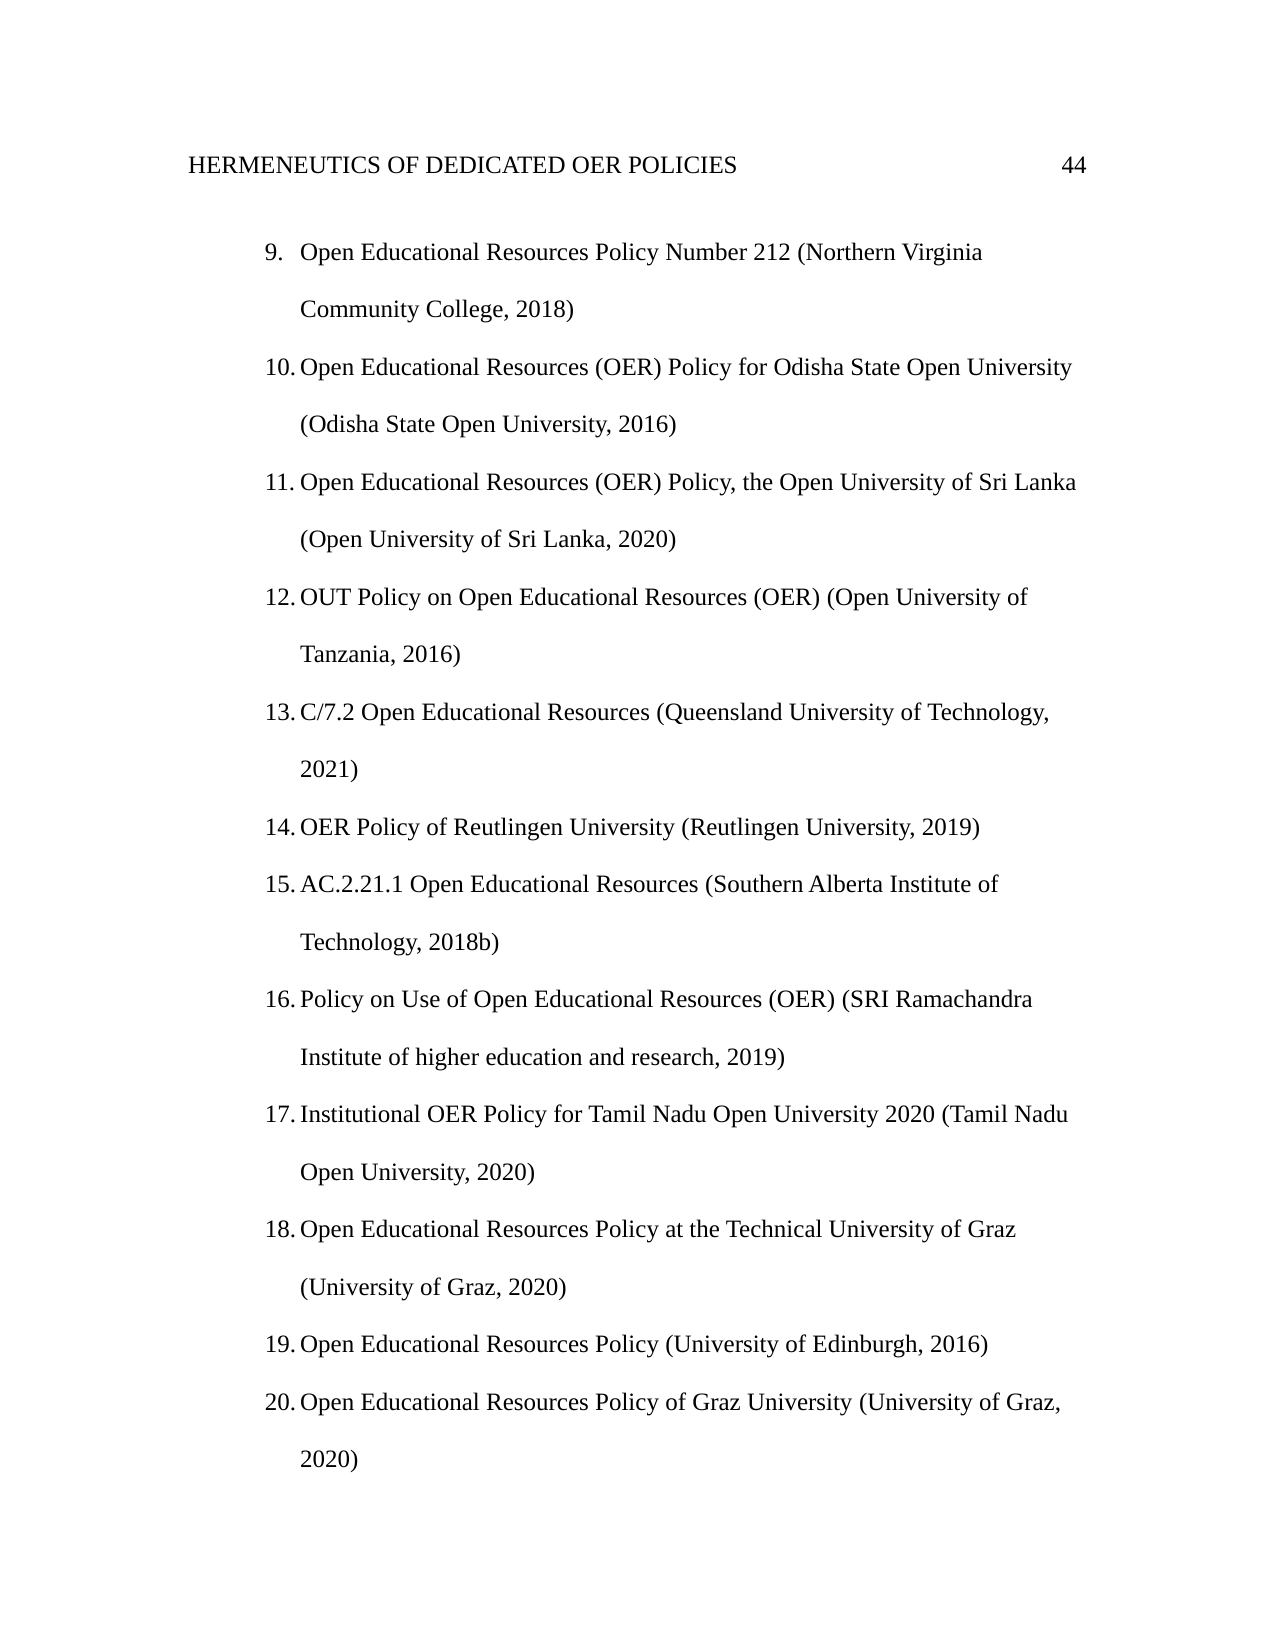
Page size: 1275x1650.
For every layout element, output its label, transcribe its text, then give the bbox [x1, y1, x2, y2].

list Open Educational Resources Policy of Graz University (University of Graz, 2020) [264, 1387, 1087, 1473]
list C/7.2 Open Educational Resources (Queensland University of Technology, 2021) [264, 697, 1087, 783]
list Open Educational Resources (OER) Policy for Odisha State Open University (Odisha State Open University, 2016) [264, 352, 1087, 438]
list AC.2.21.1 Open Educational Resources (Southern Alberta Institute of Technology, 2018b) [264, 869, 1087, 956]
list Open Educational Resources (OER) Policy, the Open University of Sri Lanka (Open University of Sri Lanka, 2020) [264, 467, 1087, 553]
list Institutional OER Policy for Tamil Nadu Open University 2020 (Tamil Nadu Open University, 2020) [264, 1099, 1087, 1186]
list Open Educational Resources Policy Number 212 (Northern Virginia Community College, 2018) [264, 237, 1087, 323]
list OER Policy of Reutlingen University (Reutlingen University, 2019) [264, 812, 1087, 841]
list Policy on Use of Open Educational Resources (OER) (SRI Ramachandra Institute of higher education and research, 2019) [264, 984, 1087, 1071]
list OUT Policy on Open Educational Resources (OER) (Open University of Tanzania, 2016) [264, 582, 1087, 668]
list Open Educational Resources Policy (University of Edinburgh, 2016) [264, 1329, 1087, 1358]
list Open Educational Resources Policy at the Technical University of Graz (University of Graz, 2020) [264, 1214, 1087, 1301]
